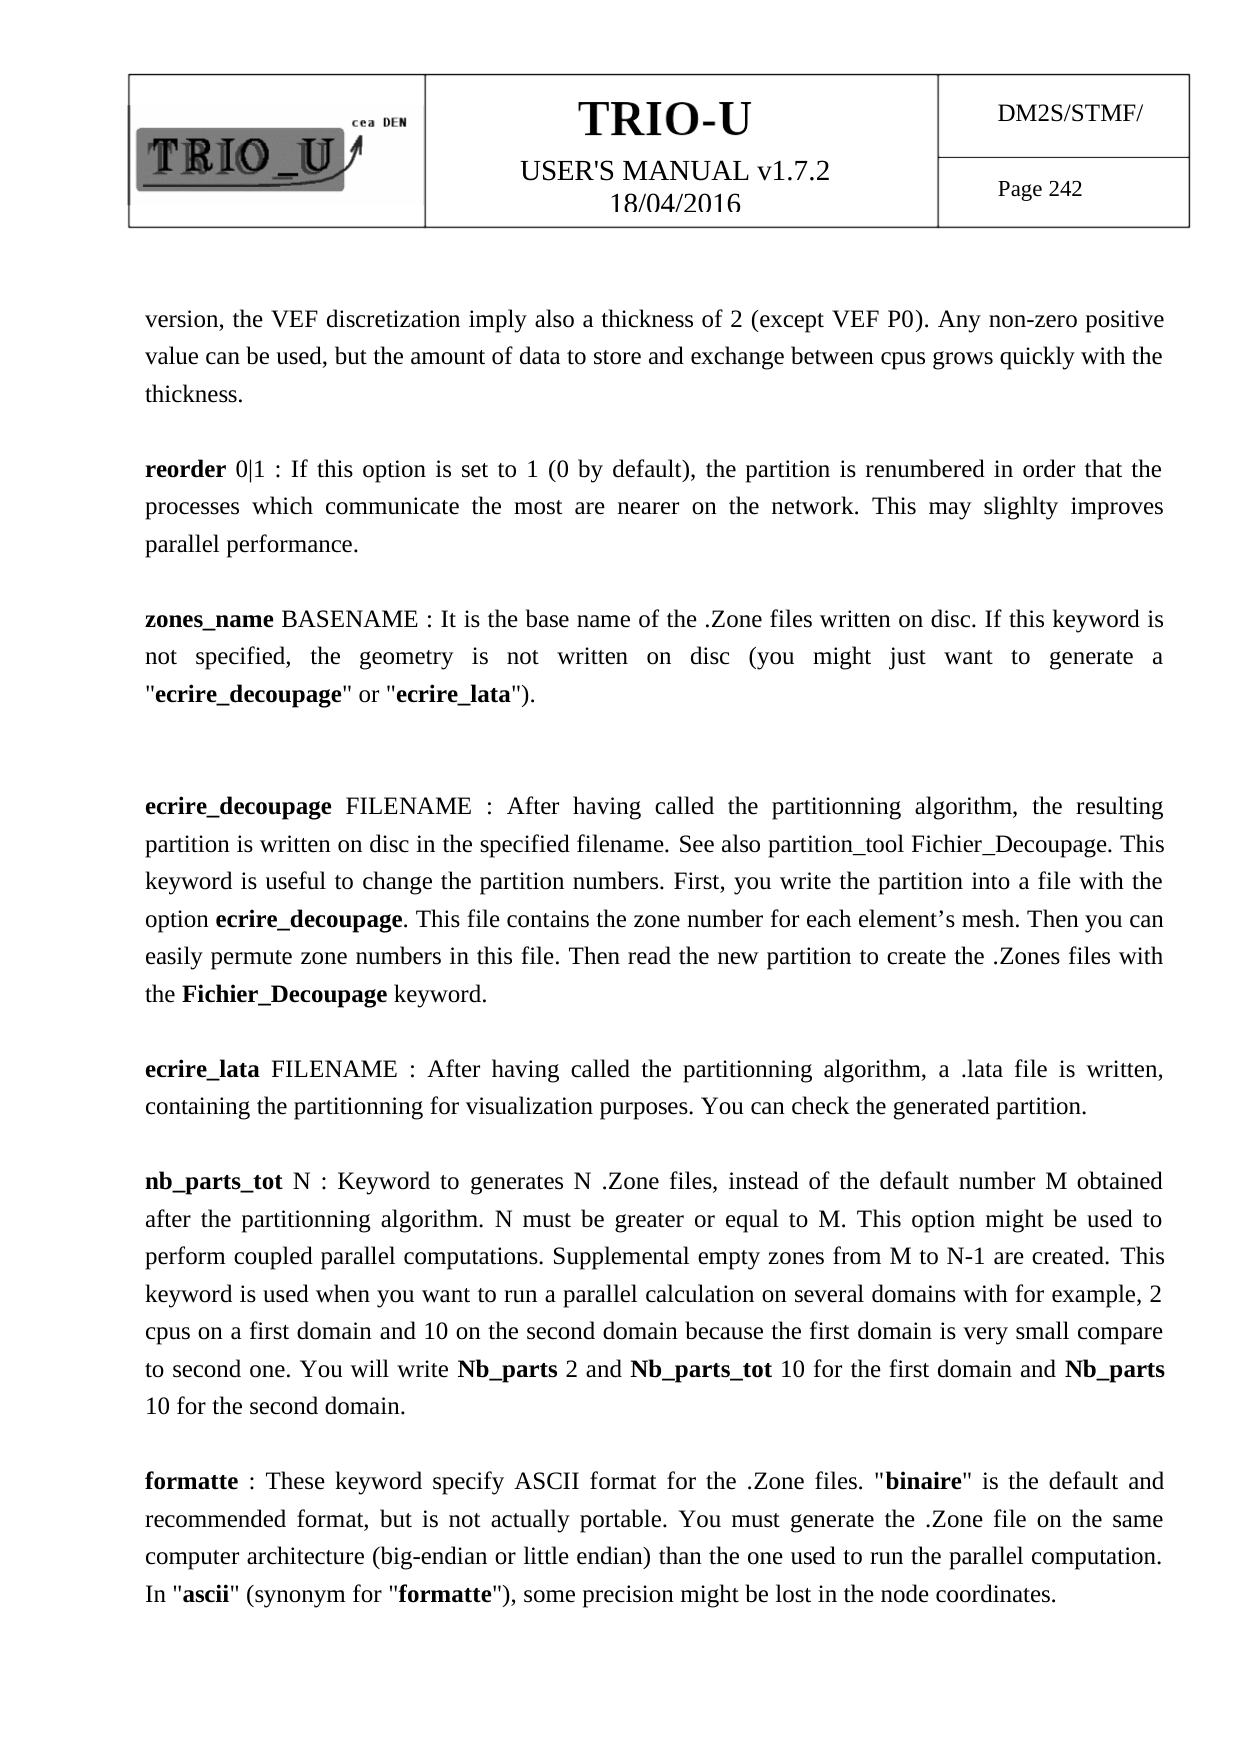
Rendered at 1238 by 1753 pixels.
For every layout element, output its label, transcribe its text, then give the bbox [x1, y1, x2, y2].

text zones_name BASENAME : It is the base name of the .Zone files written on disc. If this keyword is not specified, the geometry is not written on disc (you might just want to generate a "ecrire_decoupage" or "ecrire_lata"). [145, 595, 1165, 708]
text ecrire_lata FILENAME : After having called the partitionning algorithm, a .lata file is written, containing the partitionning for visualization purposes. You can check the generated partition. [145, 1045, 1165, 1120]
text formatte : These keyword specify ASCII format for the .Zone files. "binaire" is the default and recommended format, but is not actually portable. You must generate the .Zone file on the same computer architecture (big-endian or little endian) than the one used to run the parallel computation. In "ascii" (synonym for "formatte"), some precision might be lost in the node coordinates. [145, 1458, 1165, 1608]
text ecrire_decoupage FILENAME : After having called the partitionning algorithm, the resulting partition is written on disc in the specified filename. See also partition_tool Fichier_Decoupage. This keyword is useful to change the partition numbers. First, you write the partition into a file with the option ecrire_decoupage. This file contains the zone number for each element’s mesh. Then you can easily permute zone numbers in this file. Then read the new partition to create the .Zones files with the Fichier_Decoupage keyword. [145, 783, 1165, 1008]
text nb_parts_tot N : Keyword to generates N .Zone files, instead of the default number M obtained after the partitionning algorithm. N must be greater or equal to M. This option might be used to perform coupled parallel computations. Supplemental empty zones from M to N-1 are created. This keyword is used when you want to run a parallel calculation on several domains with for example, 2 cpus on a first domain and 10 on the second domain because the first domain is very small compare to second one. You will write Nb_parts 2 and Nb_parts_tot 10 for the first domain and Nb_parts 10 for the second domain. [145, 1158, 1165, 1420]
text reorder 0|1 : If this option is set to 1 (0 by default), the partition is renumbered in order that the processes which communicate the most are nearer on the network. This may slighlty improves parallel performance. [145, 445, 1165, 558]
text version, the VEF discretization imply also a thickness of 2 (except VEF P0). Any non-zero positive value can be used, but the amount of data to store and exchange between cpus grows quickly with the thickness. [145, 295, 1165, 408]
